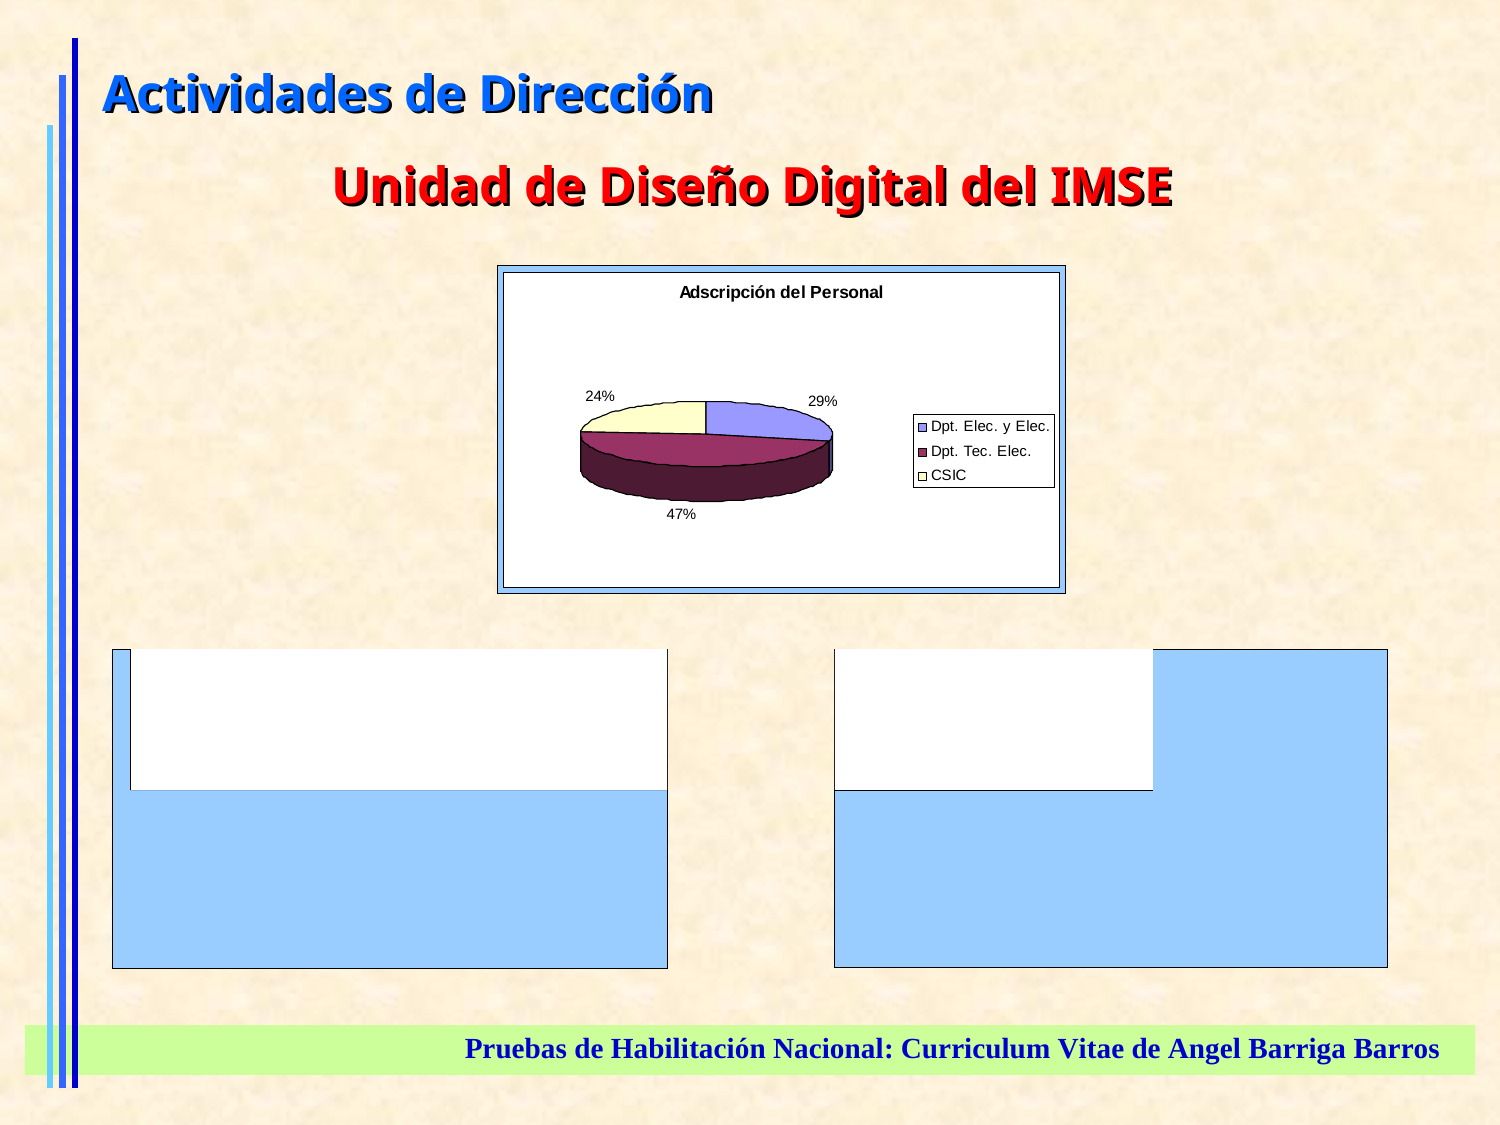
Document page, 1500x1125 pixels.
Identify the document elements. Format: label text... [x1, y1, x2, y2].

chart [497, 265, 1066, 594]
text_box Actividades de Dirección [87, 49, 729, 134]
picture [0, 0, 1500, 1125]
chart [834, 649, 1388, 968]
chart [112, 649, 668, 969]
text_box Unidad de Diseño Digital del IMSE [316, 147, 1355, 235]
